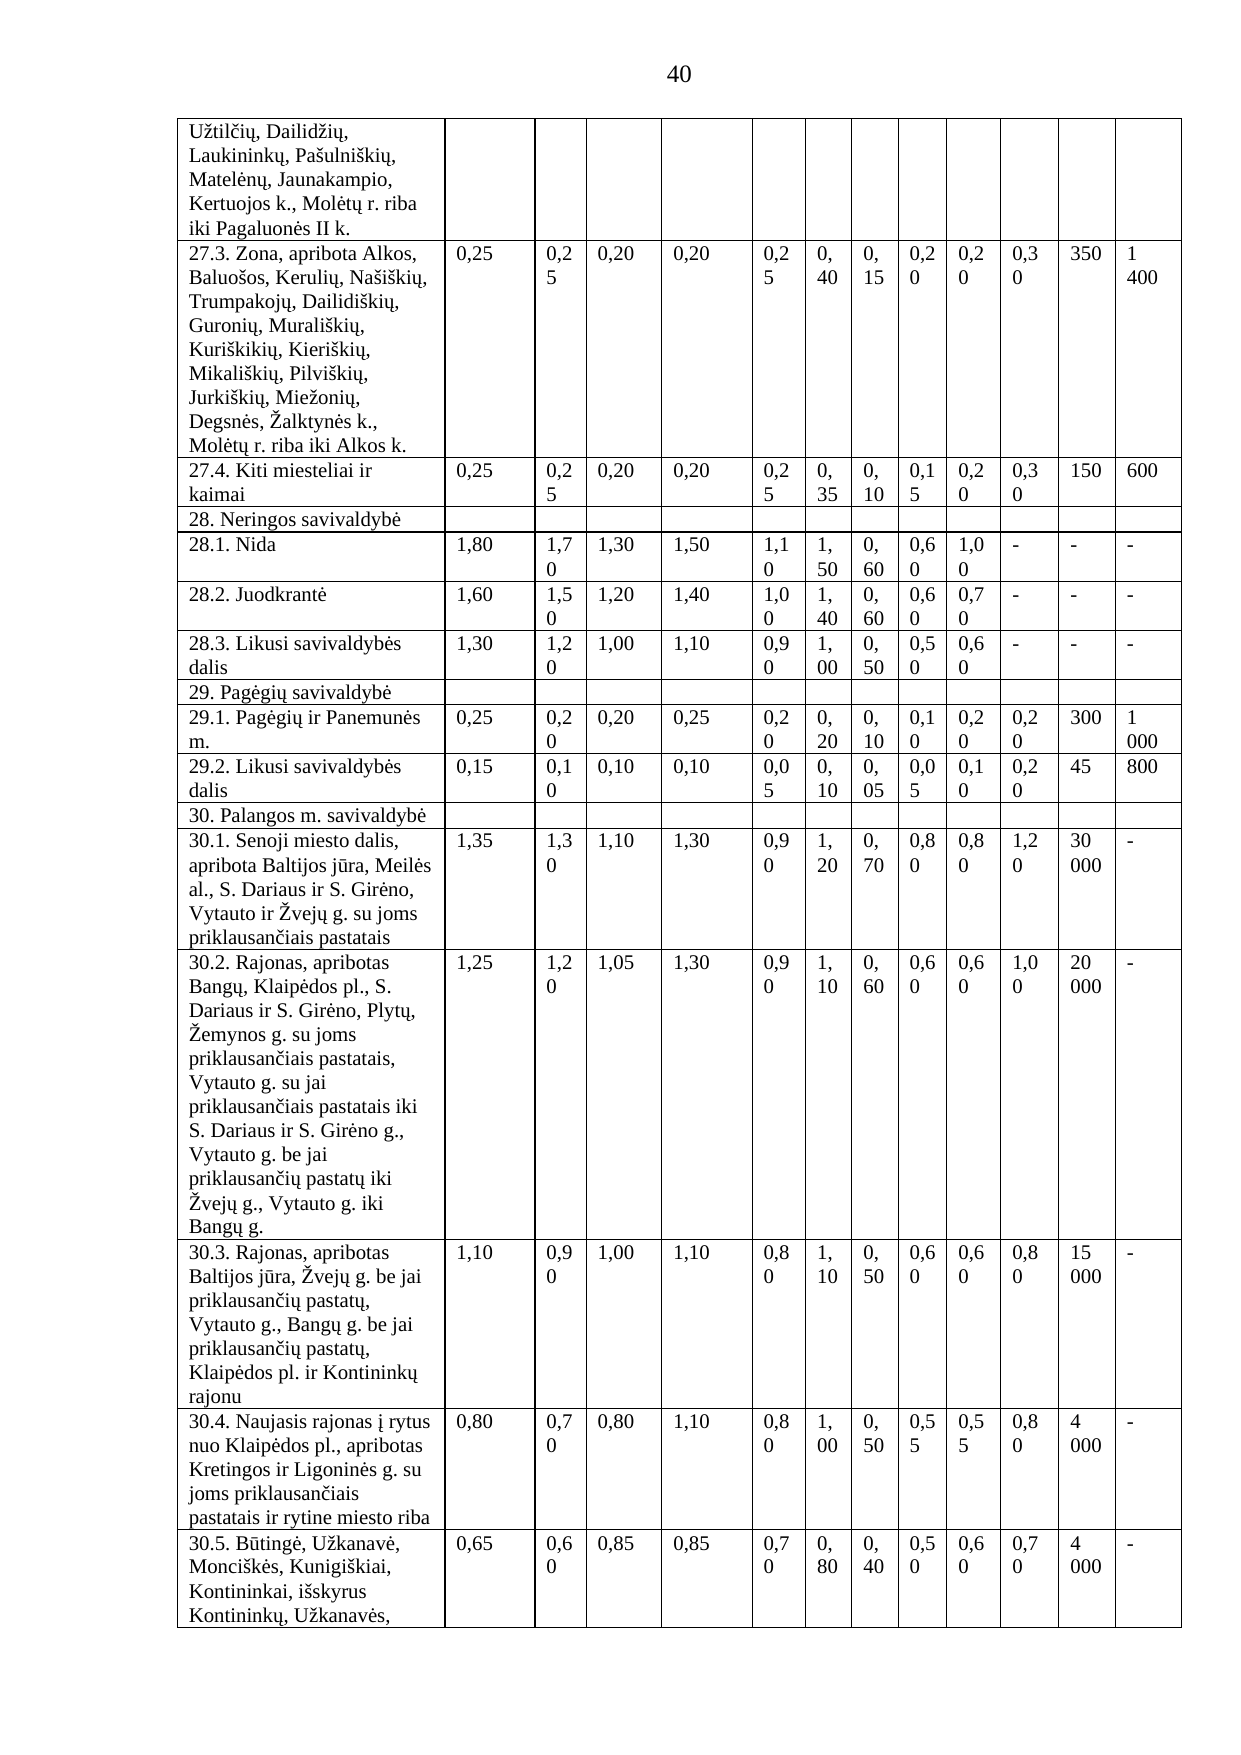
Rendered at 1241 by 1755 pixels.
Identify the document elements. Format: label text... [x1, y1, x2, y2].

table_cell 0,40 [806, 241, 851, 457]
table_cell [446, 119, 534, 239]
table_cell [899, 119, 946, 239]
table_cell [1059, 680, 1115, 704]
table_cell 0,25 [446, 458, 534, 506]
table_cell [1059, 119, 1115, 239]
table_cell 0,25 [536, 241, 586, 457]
table_cell 0,85 [662, 1530, 752, 1627]
table_cell 0,25 [753, 241, 805, 457]
table_cell 0,20 [899, 241, 946, 457]
table_cell 0,80 [446, 1409, 534, 1529]
table_cell 0,10 [947, 754, 1000, 802]
table_cell 30.1. Senoji miesto dalis, apribota Baltijos jūra, Meilės al., S. Dariaus ir S. Girėno, Vytauto ir Žvejų g. su joms priklausančiais pastatais [178, 829, 444, 949]
table_cell 30.4. Naujasis rajonas į rytus nuo Klaipėdos pl., apribotas Kretingos ir Ligoninės g. su joms priklausančiais pastatais ir rytine miesto riba [178, 1409, 444, 1529]
table_cell 0,05 [899, 754, 946, 802]
table_cell 0,80 [1001, 1240, 1058, 1408]
table_cell 0,80 [753, 1409, 805, 1529]
table_cell - [1116, 631, 1181, 679]
table_cell 0,10 [536, 754, 586, 802]
table_cell 0,70 [536, 1409, 586, 1529]
table_cell 0,25 [753, 458, 805, 506]
table_cell [536, 119, 586, 239]
table_cell - [1001, 631, 1058, 679]
table_cell 0,80 [587, 1409, 661, 1529]
table_cell 800 [1116, 754, 1181, 802]
table_cell 0,20 [947, 705, 1000, 753]
table_cell [806, 507, 851, 531]
table_cell - [1116, 582, 1181, 630]
table_cell [806, 803, 851, 827]
table_cell 0,70 [947, 582, 1000, 630]
table_cell 0,60 [852, 533, 898, 581]
table_cell 0,10 [852, 458, 898, 506]
table_cell 1,00 [947, 533, 1000, 581]
table_cell 0,70 [852, 829, 898, 949]
table_cell [852, 119, 898, 239]
table_cell 1,40 [662, 582, 752, 630]
table_cell 0,20 [947, 241, 1000, 457]
table_cell [1116, 119, 1181, 239]
table_cell [852, 507, 898, 531]
table_cell 0,20 [806, 705, 851, 753]
table_cell 1,00 [1001, 950, 1058, 1238]
table_cell 1,10 [753, 533, 805, 581]
table_cell 28.1. Nida [178, 533, 444, 581]
table_cell - [1059, 631, 1115, 679]
table_cell 0,65 [446, 1530, 534, 1627]
table_cell 0,30 [1001, 458, 1058, 506]
table_cell 0,20 [662, 241, 752, 457]
table_cell [536, 507, 586, 531]
table_cell 0,50 [852, 1409, 898, 1529]
table_cell 30.2. Rajonas, apribotas Bangų, Klaipėdos pl., S. Dariaus ir S. Girėno, Plytų, Žemynos g. su joms priklausančiais pastatais, Vytauto g. su jai priklausančiais pastatais iki S. Dariaus ir S. Girėno g., Vytauto g. be jai priklausančių pastatų iki Žvejų g., Vytauto g. iki Bangų g. [178, 950, 444, 1238]
table_cell 1,00 [753, 582, 805, 630]
table_cell 150 [1059, 458, 1115, 506]
table_cell 29.2. Likusi savivaldybės dalis [178, 754, 444, 802]
table_cell 1,20 [1001, 829, 1058, 949]
table_cell 0,60 [852, 950, 898, 1238]
table_cell 0,20 [536, 705, 586, 753]
table_cell - [1116, 950, 1181, 1238]
table_cell 0,80 [1001, 1409, 1058, 1529]
table_cell [446, 803, 534, 827]
table_cell [662, 803, 752, 827]
table_cell 0,70 [753, 1530, 805, 1627]
table_cell [1059, 507, 1115, 531]
table_cell 29.1. Pagėgių ir Panemunės m. [178, 705, 444, 753]
table_cell 0,10 [587, 754, 661, 802]
table_cell [852, 803, 898, 827]
table_cell 0,20 [662, 458, 752, 506]
table_cell - [1059, 582, 1115, 630]
table_cell 0,80 [806, 1530, 851, 1627]
table_cell [587, 803, 661, 827]
table_cell 0,15 [446, 754, 534, 802]
table_cell 0,70 [1001, 1530, 1058, 1627]
table_cell 0,05 [753, 754, 805, 802]
table_cell 0,85 [587, 1530, 661, 1627]
table_cell [899, 680, 946, 704]
table_cell 0,25 [662, 705, 752, 753]
table_cell 1,25 [446, 950, 534, 1238]
table_cell 0,05 [852, 754, 898, 802]
table_cell 1,30 [662, 829, 752, 949]
table_cell 1,30 [662, 950, 752, 1238]
table_cell 30 000 [1059, 829, 1115, 949]
table_cell 1,00 [587, 631, 661, 679]
table_cell 0,80 [947, 829, 1000, 949]
table_cell [1116, 680, 1181, 704]
table_cell [899, 507, 946, 531]
table_cell [536, 680, 586, 704]
table_cell 30. Palangos m. savivaldybė [178, 803, 444, 827]
table_cell 15 000 [1059, 1240, 1115, 1408]
table_cell 30.5. Būtingė, Užkanavė, Monciškės, Kunigiškiai, Kontininkai, išskyrus Kontininkų, Užkanavės, [178, 1530, 444, 1627]
table_cell 0,55 [947, 1409, 1000, 1529]
table_cell 1,20 [587, 582, 661, 630]
table_cell 27.4. Kiti miesteliai ir kaimai [178, 458, 444, 506]
table_cell 4 000 [1059, 1530, 1115, 1627]
table_cell 0,50 [852, 631, 898, 679]
table_cell [947, 119, 1000, 239]
table_cell [662, 680, 752, 704]
table_cell [662, 507, 752, 531]
table_cell 0,50 [899, 1530, 946, 1627]
table_cell 28. Neringos savivaldybė [178, 507, 444, 531]
table_cell [1001, 507, 1058, 531]
table_cell 28.3. Likusi savivaldybės dalis [178, 631, 444, 679]
table_cell 1,10 [446, 1240, 534, 1408]
table_cell 0,25 [446, 705, 534, 753]
table_cell 1,80 [446, 533, 534, 581]
table_cell 1,10 [806, 1240, 851, 1408]
table_cell [1001, 803, 1058, 827]
table_cell 0,60 [899, 582, 946, 630]
table_cell [1059, 803, 1115, 827]
table_cell [753, 680, 805, 704]
table_cell 600 [1116, 458, 1181, 506]
table_cell 0,30 [1001, 241, 1058, 457]
table_cell - [1116, 829, 1181, 949]
table_cell 1,20 [806, 829, 851, 949]
table_cell 0,20 [1001, 705, 1058, 753]
table_cell [1001, 680, 1058, 704]
table_cell 1 400 [1116, 241, 1181, 457]
table_cell 1,50 [536, 582, 586, 630]
table_cell 0,10 [662, 754, 752, 802]
table_cell 0,40 [852, 1530, 898, 1627]
table_cell [947, 803, 1000, 827]
table_cell 0,60 [947, 1530, 1000, 1627]
table_cell - [1116, 1409, 1181, 1529]
table_cell - [1116, 533, 1181, 581]
table_cell 1,40 [806, 582, 851, 630]
table_cell [753, 119, 805, 239]
table_cell [852, 680, 898, 704]
table_cell [753, 803, 805, 827]
table_cell 0,60 [899, 950, 946, 1238]
table_cell 0,10 [806, 754, 851, 802]
table_cell - [1001, 533, 1058, 581]
table_cell 0,80 [753, 1240, 805, 1408]
table_cell 0,60 [947, 950, 1000, 1238]
table_cell [587, 680, 661, 704]
table_cell 0,20 [947, 458, 1000, 506]
table_cell 1,00 [806, 1409, 851, 1529]
table_cell 1,35 [446, 829, 534, 949]
table_cell 1,20 [536, 631, 586, 679]
table_cell 1,10 [662, 1409, 752, 1529]
table_cell 0,60 [536, 1530, 586, 1627]
table_cell 0,35 [806, 458, 851, 506]
table_cell - [1116, 1240, 1181, 1408]
table_cell 1,50 [806, 533, 851, 581]
table_cell [446, 680, 534, 704]
table_cell 300 [1059, 705, 1115, 753]
table_cell 45 [1059, 754, 1115, 802]
table_cell 0,60 [852, 582, 898, 630]
table_cell [1116, 507, 1181, 531]
table_cell Užtilčių, Dailidžių, Laukininkų, Pašulniškių, Matelėnų, Jaunakampio, Kertuojos k., Molėtų r. riba iki Pagaluonės II k. [178, 119, 444, 239]
table_cell 0,10 [899, 705, 946, 753]
table_cell [1001, 119, 1058, 239]
table_cell 0,20 [1001, 754, 1058, 802]
table_cell 30.3. Rajonas, apribotas Baltijos jūra, Žvejų g. be jai priklausančių pastatų, Vytauto g., Bangų g. be jai priklausančių pastatų, Klaipėdos pl. ir Kontininkų rajonu [178, 1240, 444, 1408]
table_cell [899, 803, 946, 827]
table_cell [587, 507, 661, 531]
table_cell 0,10 [852, 705, 898, 753]
table_cell 0,20 [753, 705, 805, 753]
table_cell 4 000 [1059, 1409, 1115, 1529]
table_cell 0,80 [899, 829, 946, 949]
table_cell [446, 507, 534, 531]
table_cell 1,50 [662, 533, 752, 581]
table_cell - [1059, 533, 1115, 581]
table_cell 1,00 [587, 1240, 661, 1408]
table_cell [587, 119, 661, 239]
table_cell - [1116, 1530, 1181, 1627]
table_cell 0,25 [536, 458, 586, 506]
table_cell 28.2. Juodkrantė [178, 582, 444, 630]
table_cell 0,20 [587, 241, 661, 457]
table_cell 0,15 [852, 241, 898, 457]
table_cell 1,70 [536, 533, 586, 581]
table_cell 1,10 [587, 829, 661, 949]
table_cell 0,20 [587, 705, 661, 753]
table_cell 0,20 [587, 458, 661, 506]
table_cell 350 [1059, 241, 1115, 457]
table_cell - [1001, 582, 1058, 630]
table_cell 1 000 [1116, 705, 1181, 753]
table_cell [806, 119, 851, 239]
table_cell 0,55 [899, 1409, 946, 1529]
table_cell 1,20 [536, 950, 586, 1238]
table_cell [536, 803, 586, 827]
table_cell 1,00 [806, 631, 851, 679]
table_cell 0,25 [446, 241, 534, 457]
table_cell 0,60 [947, 1240, 1000, 1408]
table_cell 0,60 [899, 1240, 946, 1408]
table_cell 0,60 [899, 533, 946, 581]
table_cell 1,30 [587, 533, 661, 581]
table_cell 1,30 [536, 829, 586, 949]
table_cell [947, 680, 1000, 704]
table_cell 0,90 [753, 950, 805, 1238]
table_cell 1,10 [662, 1240, 752, 1408]
table_cell 1,05 [587, 950, 661, 1238]
table_cell 1,10 [806, 950, 851, 1238]
table_cell 1,10 [662, 631, 752, 679]
table_cell 0,60 [947, 631, 1000, 679]
table_cell [753, 507, 805, 531]
table_cell 0,90 [753, 829, 805, 949]
table_cell 29. Pagėgių savivaldybė [178, 680, 444, 704]
table_cell 0,50 [852, 1240, 898, 1408]
table_cell [1116, 803, 1181, 827]
table_cell 1,60 [446, 582, 534, 630]
table_cell 27.3. Zona, apribota Alkos, Baluošos, Kerulių, Našiškių, Trumpakojų, Dailidiškių, Guronių, Murališkių, Kuriškikių, Kieriškių, Mikališkių, Pilviškių, Jurkiškių, Miežonių, Degsnės, Žalktynės k., Molėtų r. riba iki Alkos k. [178, 241, 444, 457]
table_cell [806, 680, 851, 704]
table_cell 0,90 [536, 1240, 586, 1408]
table_cell 0,15 [899, 458, 946, 506]
table_cell [947, 507, 1000, 531]
table_cell [662, 119, 752, 239]
table_cell 0,50 [899, 631, 946, 679]
table_cell 20 000 [1059, 950, 1115, 1238]
table_cell 1,30 [446, 631, 534, 679]
table_cell 0,90 [753, 631, 805, 679]
